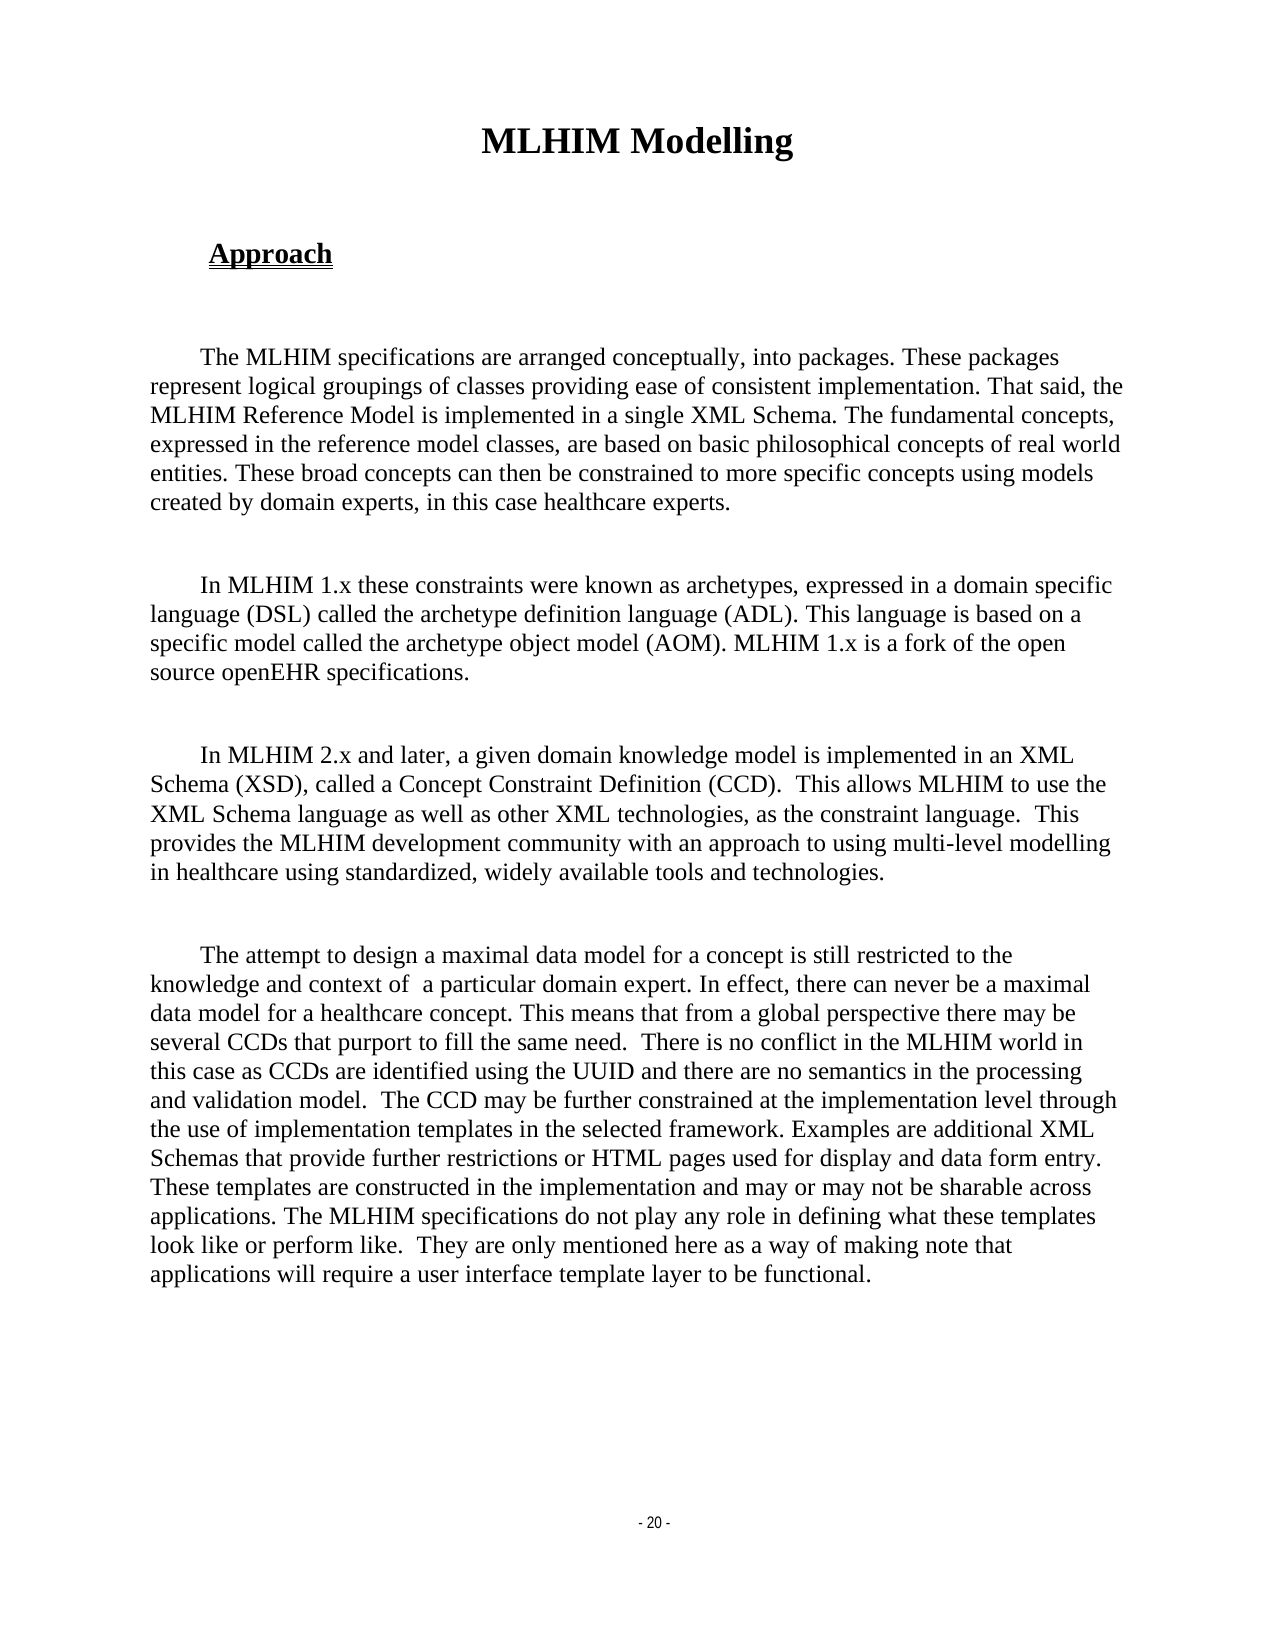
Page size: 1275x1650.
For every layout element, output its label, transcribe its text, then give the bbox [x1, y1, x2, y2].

subtitle Approach [150, 236, 1125, 270]
text In MLHIM 1.x these constraints were known as archetypes, expressed in a domain specific language (DSL) called the archetype definition language (ADL). This language is based on a specific model called the archetype object model (AOM). MLHIM 1.x is a fork of the open source openEHR specifications. [150, 570, 1125, 686]
title MLHIM Modelling [150, 118, 1125, 161]
text In MLHIM 2.x and later, a given domain knowledge model is implemented in an XML Schema (XSD), called a Concept Constraint Definition (CCD). This allows MLHIM to use the XML Schema language as well as other XML technologies, as the constraint language. This provides the MLHIM development community with an approach to using multi-level modelling in healthcare using standardized, widely available tools and technologies. [150, 740, 1125, 886]
text The MLHIM specifications are arranged conceptually, into packages. These packages represent logical groupings of classes providing ease of consistent implementation. That said, the MLHIM Reference Model is implemented in a single XML Schema. The fundamental concepts, expressed in the reference model classes, are based on basic philosophical concepts of real world entities. These broad concepts can then be constrained to more specific concepts using models created by domain experts, in this case healthcare experts. [150, 342, 1125, 516]
text The attempt to design a maximal data model for a concept is still restricted to the knowledge and context of a particular domain expert. In effect, there can never be a maximal data model for a healthcare concept. This means that from a global perspective there may be several CCDs that purport to fill the same need. There is no conflict in the MLHIM world in this case as CCDs are identified using the UUID and there are no semantics in the processing and validation model. The CCD may be further constrained at the implementation level through the use of implementation templates in the selected framework. Examples are additional XML Schemas that provide further restrictions or HTML pages used for display and data form entry. These templates are constructed in the implementation and may or may not be sharable across applications. The MLHIM specifications do not play any role in defining what these templates look like or perform like. They are only mentioned here as a way of making note that applications will require a user interface template layer to be functional. [150, 940, 1125, 1288]
